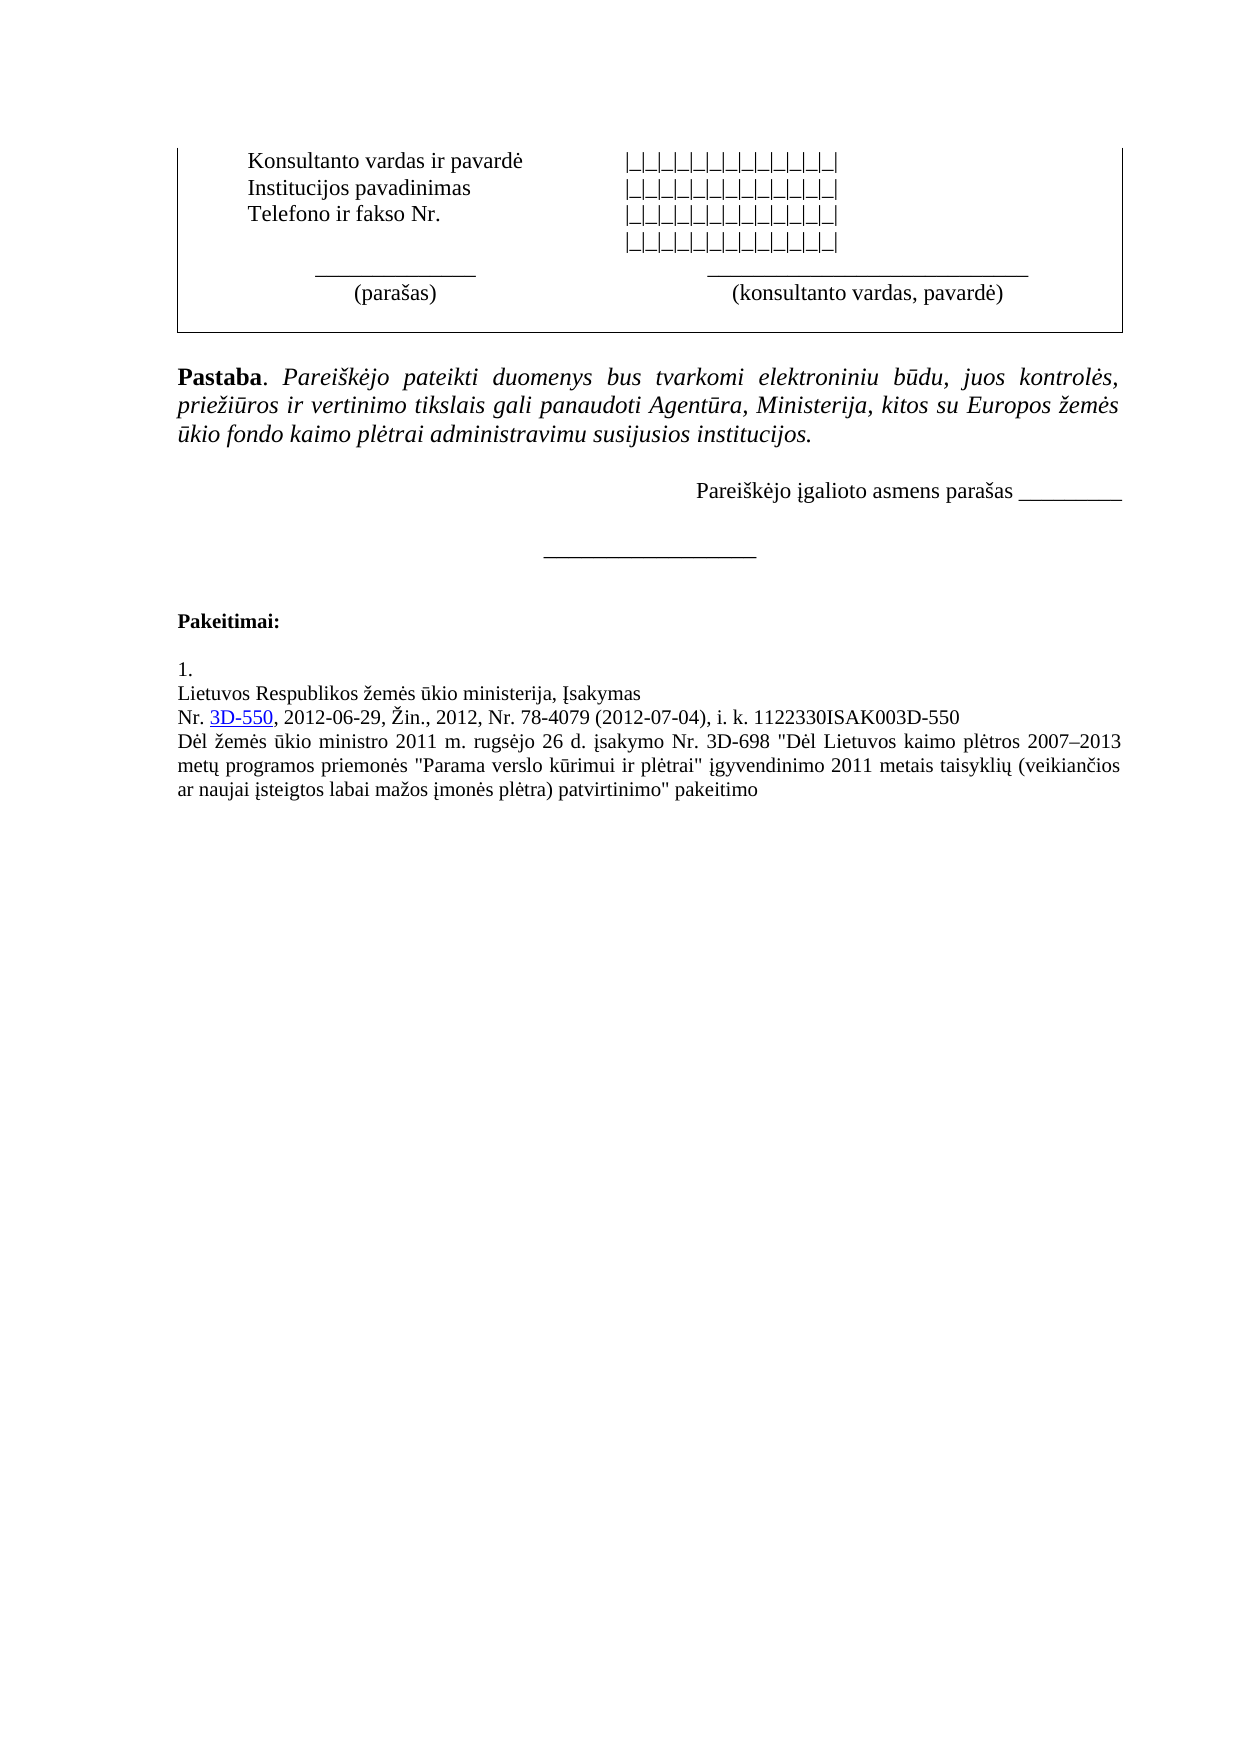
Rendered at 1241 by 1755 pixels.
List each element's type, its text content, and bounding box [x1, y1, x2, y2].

table_cell ______________ (parašas) [178, 253, 613, 306]
table_cell Konsultanto vardas ir pavardė [178, 148, 613, 174]
table_cell |_|_|_|_|_|_|_|_|_|_|_|_|_| [614, 148, 1122, 174]
text Pastaba. Pareiškėjo pateikti duomenys bus tvarkomi elektroniniu būdu, juos kontrolės, priežiūros ir vertinimo tikslais gali panaudoti Agentūra, Ministerija, kitos su Europos žemės ūkio fondo kaimo plėtrai administravimu susijusios institucijos. [177, 362, 1122, 448]
text Lietuvos Respublikos žemės ūkio ministerija, Įsakymas [177, 681, 1122, 705]
table_cell |_|_|_|_|_|_|_|_|_|_|_|_|_| [614, 174, 1122, 200]
text Pareiškėjo įgalioto asmens parašas _________ [177, 477, 1122, 503]
text 1. [177, 657, 1122, 681]
table_cell |_|_|_|_|_|_|_|_|_|_|_|_|_| |_|_|_|_|_|_|_|_|_|_|_|_|_| [614, 200, 1122, 253]
text Pakeitimai: [177, 609, 1122, 633]
table_cell ____________________________ (konsultanto vardas, pavardė) [614, 253, 1122, 306]
table_cell Telefono ir fakso Nr. [178, 200, 613, 253]
text Nr. 3D-550, 2012-06-29, Žin., 2012, Nr. 78-4079 (2012-07-04), i. k. 1122330ISAK003D-550 [177, 705, 1122, 729]
table_cell [178, 306, 613, 332]
text Dėl žemės ūkio ministro 2011 m. rugsėjo 26 d. įsakymo Nr. 3D-698 "Dėl Lietuvos kaimo plėtros 2007–2013 metų programos priemonės "Parama verslo kūrimui ir plėtrai" įgyvendinimo 2011 metais taisyklių (veikiančios ar naujai įsteigtos labai mažos įmonės plėtra) patvirtinimo" pakeitimo [177, 729, 1122, 801]
table_cell Institucijos pavadinimas [178, 174, 613, 200]
table_cell [614, 306, 1122, 332]
text _________________ [177, 532, 1122, 561]
